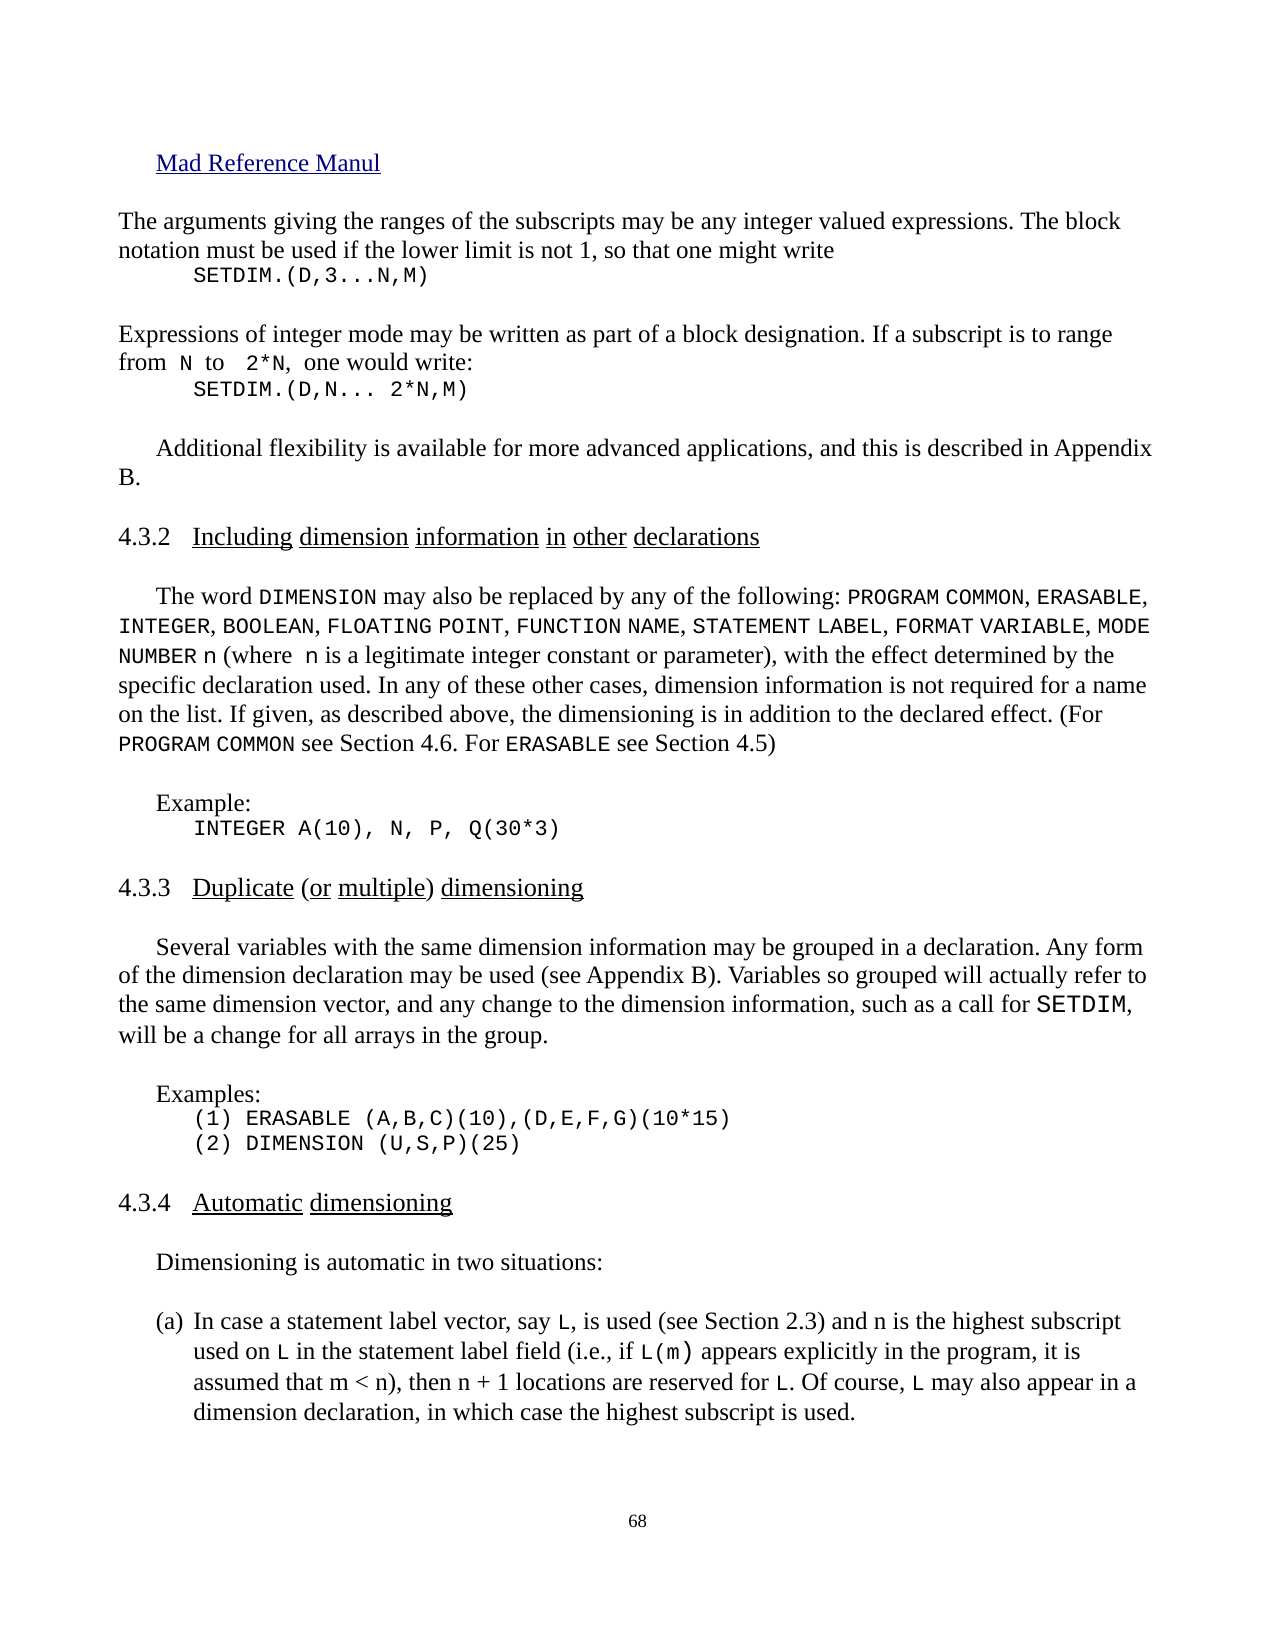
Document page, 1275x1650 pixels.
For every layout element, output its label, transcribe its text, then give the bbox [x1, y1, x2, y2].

text SETDIM.(D,N... 2*N,M) [193, 378, 1157, 403]
text (1) ERASABLE (A,B,C)(10),(D,E,F,G)(10*15) (2) DIMENSION (U,S,P)(25) [193, 1107, 1157, 1157]
text Additional flexibility is available for more advanced applications, and this is described in Appendix B. [118, 433, 1157, 491]
subtitle Including dimension information in other declarations [118, 521, 1157, 551]
text Several variables with the same dimension information may be grouped in a declaration. Any form of the dimension declaration may be used (see Appendix B). Variables so grouped will actually refer to the same dimension vector, and any change to the dimension information, such as a call for SETDIM, will be a change for all arrays in the group. [118, 932, 1157, 1049]
text Example: [118, 788, 1157, 817]
subtitle Automatic dimensioning [118, 1187, 1157, 1217]
subtitle Duplicate (or multiple) dimensioning [118, 871, 1157, 902]
text Examples: [118, 1079, 1157, 1107]
text SETDIM.(D,3...N,M) [193, 264, 1157, 289]
text The word DIMENSION may also be replaced by any of the following: PROGRAM COMMON, ERASABLE, INTEGER, BOOLEAN, FLOATING POINT, FUNCTION NAME, STATEMENT LABEL, FORMAT VARIABLE, MODE NUMBER n (where n is a legitimate integer constant or parameter), with the effect determined by the specific declaration used. In any of these other cases, dimension information is not required for a name on the list. If given, as described above, the dimensioning is in addition to the declared effect. (For PROGRAM COMMON see Section 4.6. For ERASABLE see Section 4.5) [118, 581, 1157, 758]
text INTEGER A(10), N, P, Q(30*3) [193, 817, 1157, 841]
text Expressions of integer mode may be written as part of a block designation. If a subscript is to range from N to 2*N, one would write: [118, 319, 1157, 378]
list In case a statement label vector, say L, is used (see Section 2.3) and n is the highest subscript used on L in the statement label field (i.e., if L(m) appears explicitly in the program, it is assumed that m < n), then n + 1 locations are reserved for L. Of course, L may also appear in a dimension declaration, in which case the highest subscript is used. [156, 1306, 1157, 1425]
text The arguments giving the ranges of the subscripts may be any integer valued expressions. The block notation must be used if the lower limit is not 1, so that one might write [118, 206, 1157, 264]
text Dimensioning is automatic in two situations: [118, 1247, 1157, 1276]
